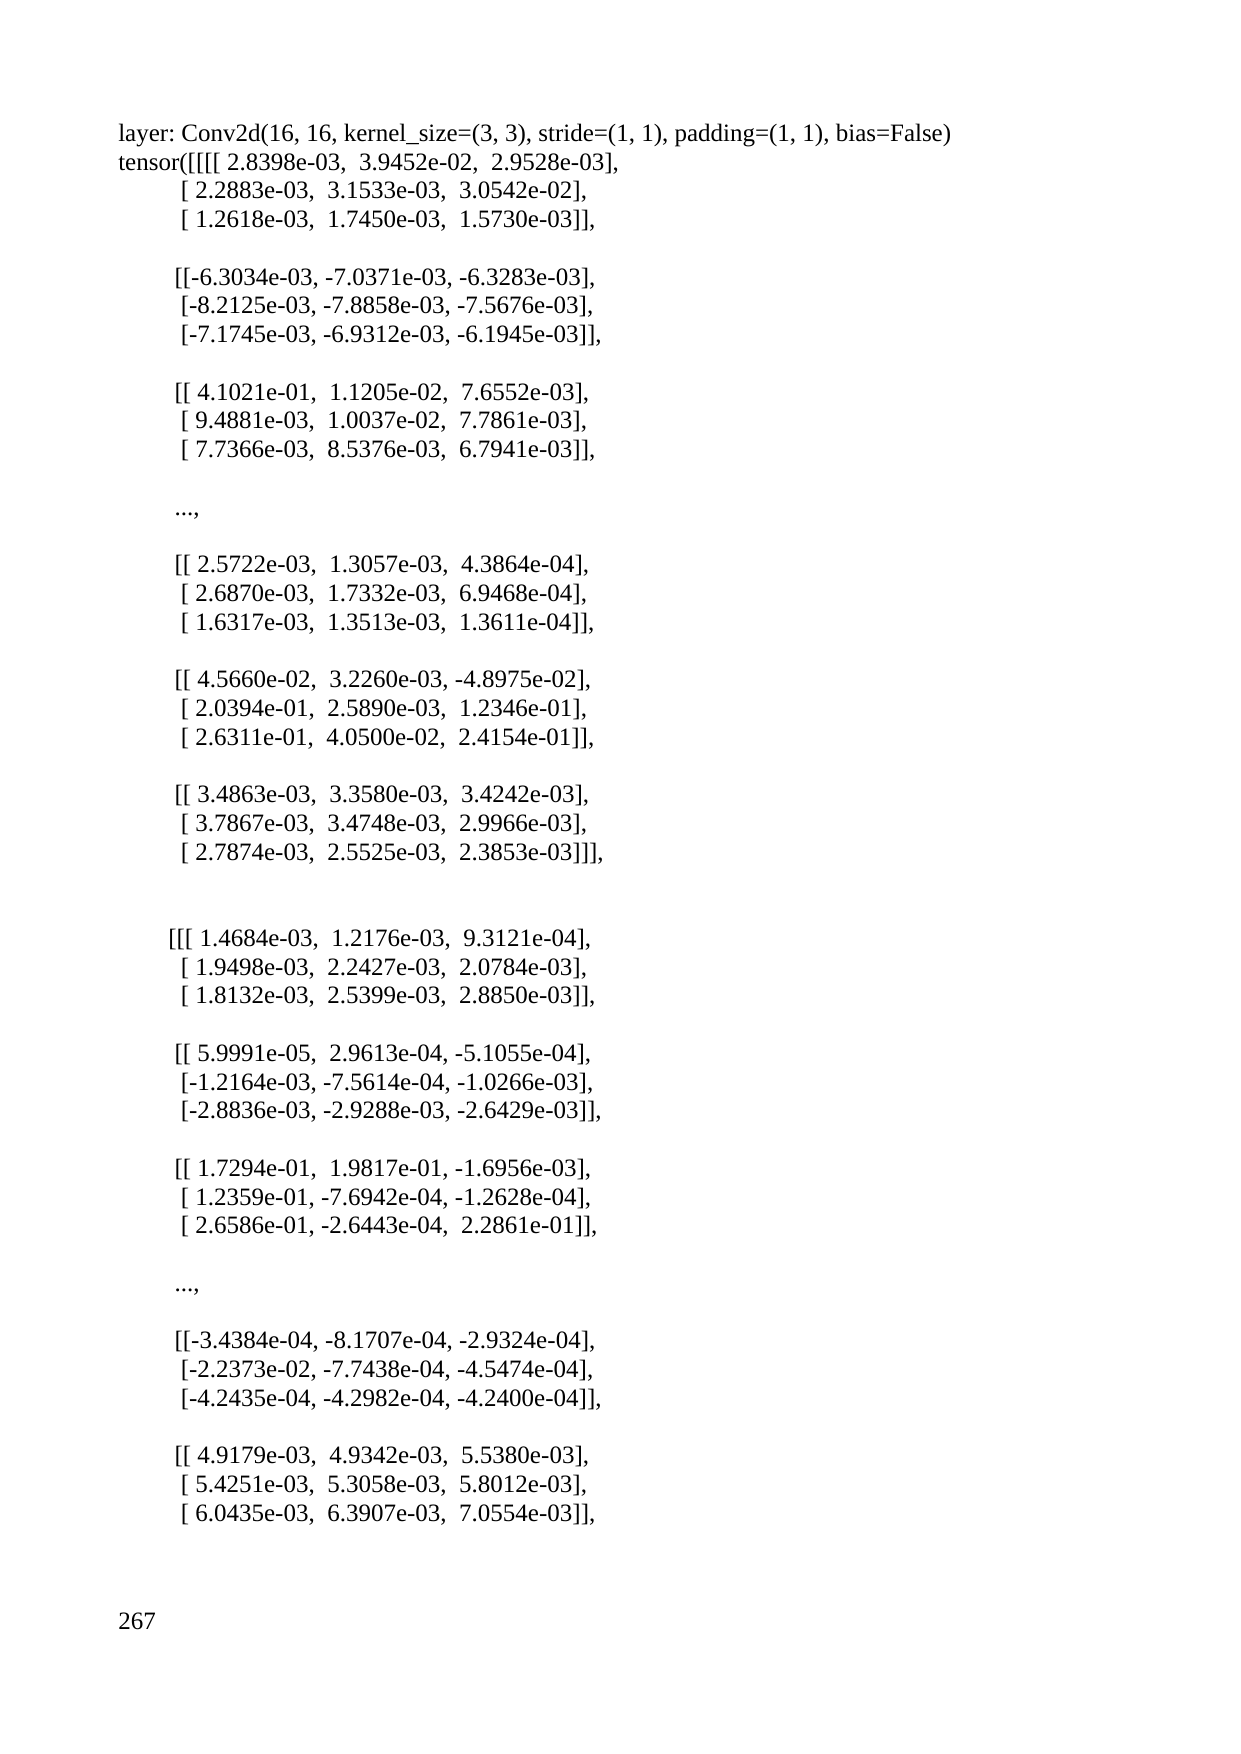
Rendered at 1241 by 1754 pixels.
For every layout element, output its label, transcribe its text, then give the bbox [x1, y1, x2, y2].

text [ 1.2618e-03, 1.7450e-03, 1.5730e-03]], [118, 204, 1122, 233]
text [ 2.2883e-03, 3.1533e-03, 3.0542e-02], [118, 176, 1122, 204]
text [-4.2435e-04, -4.2982e-04, -4.2400e-04]], [118, 1383, 1122, 1412]
text [[[ 1.4684e-03, 1.2176e-03, 9.3121e-04], [118, 923, 1122, 952]
text [-2.2373e-02, -7.7438e-04, -4.5474e-04], [118, 1354, 1122, 1383]
text ..., [118, 1268, 1122, 1297]
text [ 1.8132e-03, 2.5399e-03, 2.8850e-03]], [118, 981, 1122, 1009]
text [[ 3.4863e-03, 3.3580e-03, 3.4242e-03], [118, 779, 1122, 808]
text [ 5.4251e-03, 5.3058e-03, 5.8012e-03], [118, 1469, 1122, 1498]
text [[ 1.7294e-01, 1.9817e-01, -1.6956e-03], [118, 1153, 1122, 1182]
text [-2.8836e-03, -2.9288e-03, -2.6429e-03]], [118, 1096, 1122, 1124]
text [ 2.6311e-01, 4.0500e-02, 2.4154e-01]], [118, 722, 1122, 751]
text [ 2.0394e-01, 2.5890e-03, 1.2346e-01], [118, 693, 1122, 722]
text [ 1.9498e-03, 2.2427e-03, 2.0784e-03], [118, 952, 1122, 981]
text layer: Conv2d(16, 16, kernel_size=(3, 3), stride=(1, 1), padding=(1, 1), bias=False) [118, 118, 1122, 147]
text [-8.2125e-03, -7.8858e-03, -7.5676e-03], [118, 291, 1122, 319]
text [[ 4.1021e-01, 1.1205e-02, 7.6552e-03], [118, 377, 1122, 406]
text [-7.1745e-03, -6.9312e-03, -6.1945e-03]], [118, 319, 1122, 348]
text ..., [118, 492, 1122, 521]
text [[ 4.5660e-02, 3.2260e-03, -4.8975e-02], [118, 664, 1122, 693]
text [[ 2.5722e-03, 1.3057e-03, 4.3864e-04], [118, 549, 1122, 578]
text tensor([[[[ 2.8398e-03, 3.9452e-02, 2.9528e-03], [118, 147, 1122, 176]
text [ 1.2359e-01, -7.6942e-04, -1.2628e-04], [118, 1182, 1122, 1211]
text [-1.2164e-03, -7.5614e-04, -1.0266e-03], [118, 1067, 1122, 1096]
text [[-3.4384e-04, -8.1707e-04, -2.9324e-04], [118, 1326, 1122, 1354]
text [[ 5.9991e-05, 2.9613e-04, -5.1055e-04], [118, 1038, 1122, 1067]
text [ 1.6317e-03, 1.3513e-03, 1.3611e-04]], [118, 607, 1122, 636]
text [ 2.6870e-03, 1.7332e-03, 6.9468e-04], [118, 578, 1122, 607]
text [[-6.3034e-03, -7.0371e-03, -6.3283e-03], [118, 262, 1122, 291]
text [ 2.7874e-03, 2.5525e-03, 2.3853e-03]]], [118, 837, 1122, 866]
text [[ 4.9179e-03, 4.9342e-03, 5.5380e-03], [118, 1441, 1122, 1469]
text [ 6.0435e-03, 6.3907e-03, 7.0554e-03]], [118, 1498, 1122, 1527]
text [ 7.7366e-03, 8.5376e-03, 6.7941e-03]], [118, 434, 1122, 463]
text [ 2.6586e-01, -2.6443e-04, 2.2861e-01]], [118, 1211, 1122, 1239]
text [ 3.7867e-03, 3.4748e-03, 2.9966e-03], [118, 808, 1122, 837]
text [ 9.4881e-03, 1.0037e-02, 7.7861e-03], [118, 406, 1122, 434]
